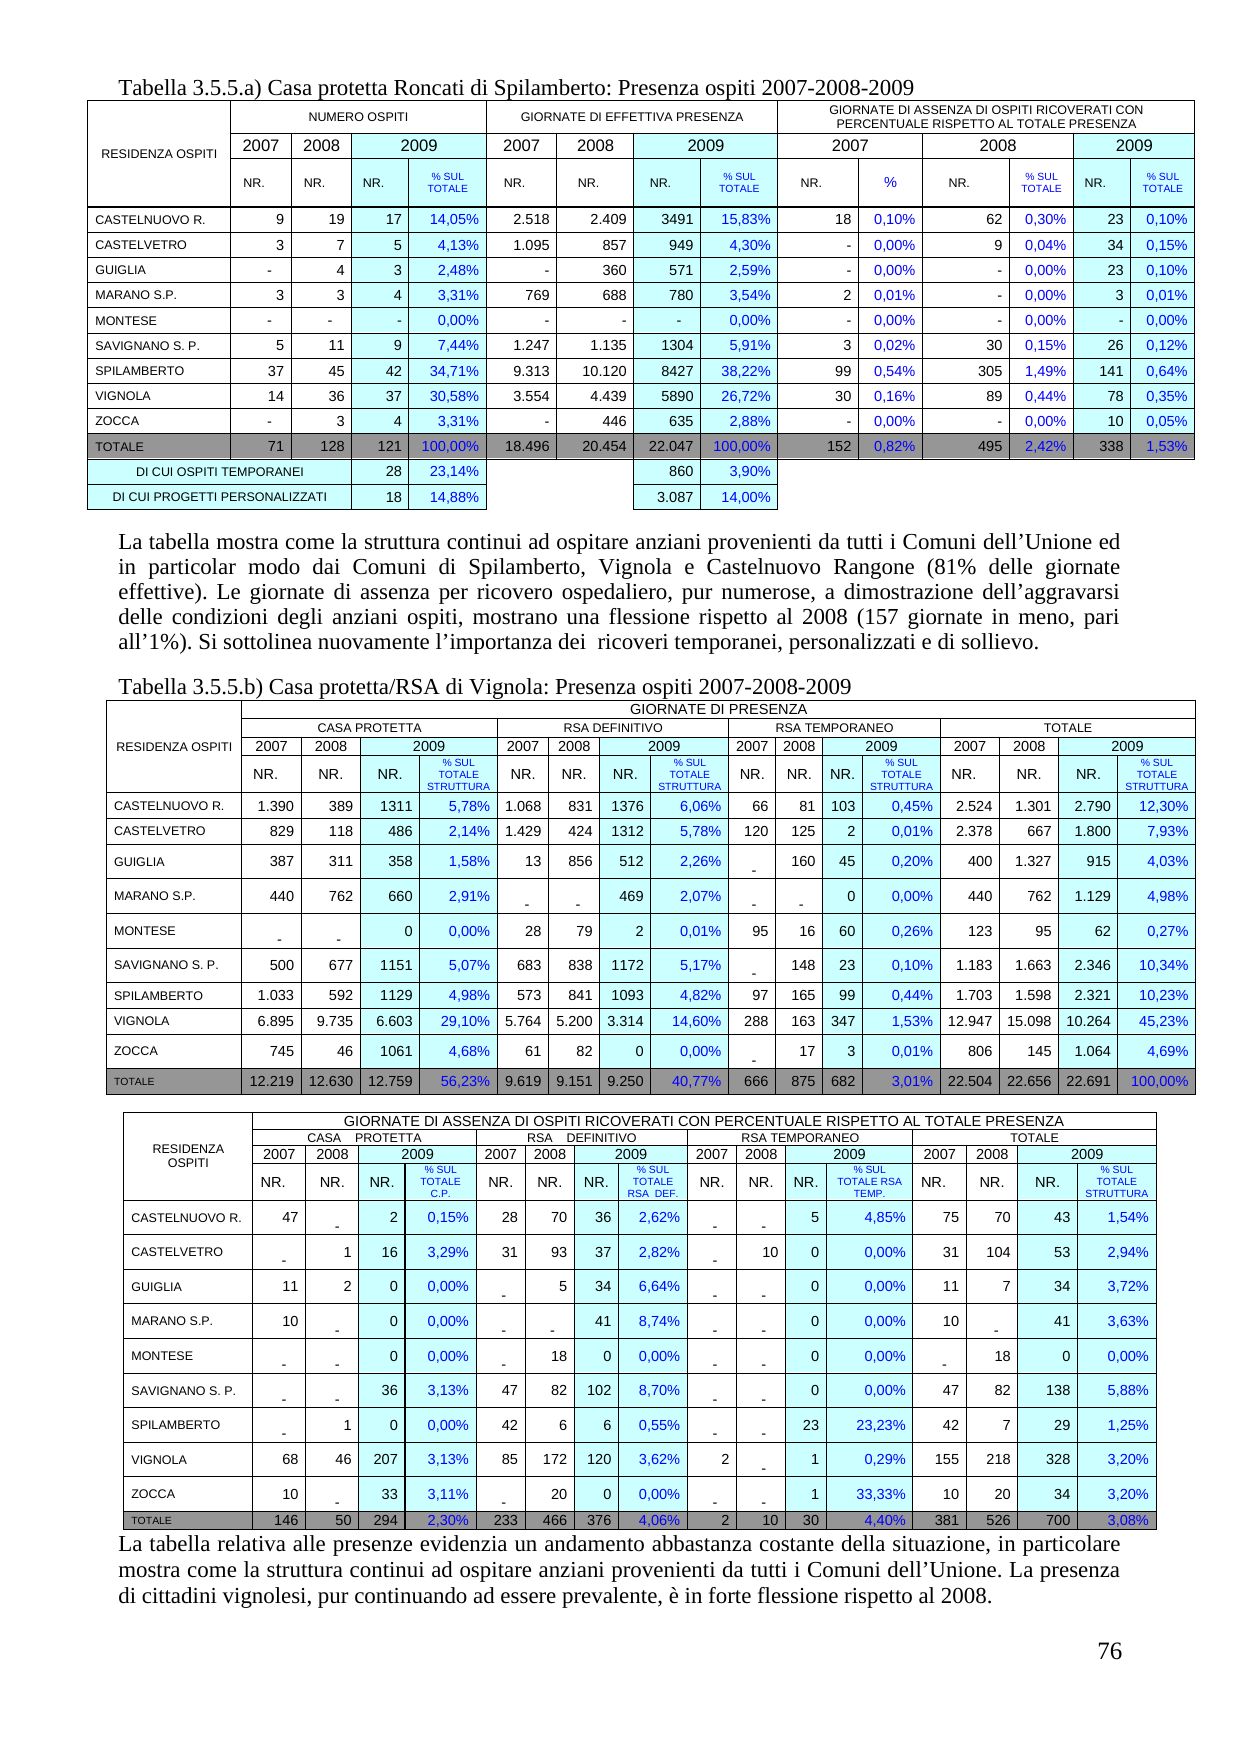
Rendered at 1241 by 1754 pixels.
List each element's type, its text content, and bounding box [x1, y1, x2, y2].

table_cell 5.200 [549, 1009, 599, 1033]
table_cell 0 [575, 1477, 618, 1511]
table_cell 2009 [600, 738, 728, 755]
table_cell 0,00% [406, 1304, 476, 1338]
table_cell 4 [352, 409, 408, 433]
table_cell 469 [600, 879, 650, 913]
table_cell 71 [231, 434, 291, 458]
table_cell 9.619 [498, 1069, 548, 1094]
table_cell 34,71% [409, 359, 486, 383]
table_cell 347 [823, 1009, 862, 1033]
table_cell 660 [361, 879, 419, 913]
table_cell 3,20% [1078, 1443, 1156, 1476]
table_cell - [688, 1201, 736, 1234]
table_cell SPILAMBERTO [107, 983, 241, 1008]
table_cell 13 [498, 845, 548, 878]
table_cell CASTELVETRO [88, 233, 230, 257]
table_cell 0,00% [406, 1270, 476, 1303]
table_cell 1.033 [242, 983, 301, 1008]
table_cell 10 [1074, 409, 1130, 433]
table_cell - [231, 308, 291, 332]
table_cell 30 [923, 334, 1009, 358]
table_cell 155 [913, 1443, 966, 1476]
table_cell 7,93% [1118, 819, 1195, 844]
table_cell 1.429 [498, 819, 548, 844]
table_cell NR. [1000, 756, 1058, 792]
table_cell 12,30% [1118, 793, 1195, 818]
table_cell 2.321 [1059, 983, 1117, 1008]
table_cell 82 [967, 1374, 1017, 1407]
table_cell - [634, 308, 700, 332]
table_cell 0 [359, 1408, 404, 1442]
table_cell 358 [361, 845, 419, 878]
table_cell 2009 [361, 738, 497, 755]
table_cell 2,59% [701, 258, 777, 282]
table_cell 1304 [634, 334, 700, 358]
table_cell TOTALE [107, 1069, 241, 1094]
table_cell 0,10% [859, 208, 922, 232]
table_cell - [778, 308, 858, 332]
table_cell 1129 [361, 983, 419, 1008]
table_cell % SUL TOTALE STRUTTURA [1078, 1164, 1156, 1199]
table_cell 1.800 [1059, 819, 1117, 844]
table_cell 20 [967, 1477, 1017, 1511]
table_cell % SUL TOTALE STRUTTURA [420, 756, 497, 792]
table_cell - [688, 1304, 736, 1338]
table_cell - [292, 308, 351, 332]
table_cell 6.603 [361, 1009, 419, 1033]
table_header GIORNATE DI ASSENZA DI OSPITI RICOVERATI CON PERCENTUALE RISPETTO AL TOTALE PRESENZA [253, 1113, 1156, 1129]
table_cell 0,00% [1010, 283, 1073, 307]
table_cell 856 [549, 845, 599, 878]
table_cell 7 [292, 233, 351, 257]
table_cell 3 [231, 283, 291, 307]
table_cell 29 [1018, 1408, 1077, 1442]
table_cell 2009 [1018, 1146, 1156, 1163]
table_cell 4,98% [1118, 879, 1195, 913]
table_cell 99 [778, 359, 858, 383]
table_cell 635 [634, 409, 700, 433]
table_cell 45,23% [1118, 1009, 1195, 1033]
table_cell NR. [292, 159, 351, 206]
table_cell 0,29% [827, 1443, 912, 1476]
table_cell 0,82% [859, 434, 922, 458]
table_cell 2007 [498, 738, 548, 755]
table_cell 1.327 [1000, 845, 1058, 878]
table_cell 26,72% [701, 384, 777, 408]
table_cell 440 [242, 879, 301, 913]
table_cell 2009 [1059, 738, 1195, 755]
table_cell NR. [302, 756, 360, 792]
table_cell 0,20% [863, 845, 940, 878]
table_cell 526 [967, 1512, 1017, 1529]
table_cell SAVIGNANO S. P. [107, 949, 241, 982]
table_cell 0 [600, 1035, 650, 1068]
table_cell - [778, 409, 858, 433]
table_cell 1151 [361, 949, 419, 982]
table_cell 288 [729, 1009, 775, 1033]
table_cell RSA DEFINITIVO [477, 1130, 687, 1145]
table_cell 0,00% [701, 308, 777, 332]
table_cell 0,00% [1131, 308, 1194, 332]
table_cell 2007 [231, 134, 291, 158]
table_cell 11 [292, 334, 351, 358]
table_cell 1312 [600, 819, 650, 844]
table_cell 860 [634, 460, 700, 484]
table_cell 148 [776, 949, 822, 982]
table_cell 61 [498, 1035, 548, 1068]
table_cell - [688, 1374, 736, 1407]
table_cell 3 [292, 409, 351, 433]
table_cell 233 [477, 1512, 525, 1529]
table_cell - [306, 1304, 358, 1338]
table_cell % SUL TOTALE STRUTTURA [651, 756, 728, 792]
table_cell 75 [913, 1201, 966, 1234]
table_header RESIDENZA OSPITI [124, 1113, 252, 1199]
table_cell 146 [253, 1512, 305, 1529]
table_cell 10 [737, 1512, 785, 1529]
table_cell 3,63% [1078, 1304, 1156, 1338]
table_cell 1,53% [863, 1009, 940, 1033]
table_cell - [688, 1270, 736, 1303]
table_cell NR. [498, 756, 548, 792]
table_cell 666 [729, 1069, 775, 1094]
table_cell 875 [776, 1069, 822, 1094]
table_cell 218 [967, 1443, 1017, 1476]
table_cell 0,00% [420, 914, 497, 947]
table_cell 0,54% [859, 359, 922, 383]
table_cell 0 [359, 1270, 404, 1303]
table_cell - [688, 1477, 736, 1511]
table_cell 4,40% [827, 1512, 912, 1529]
table_cell CASA PROTETTA [253, 1130, 476, 1145]
table_cell NR. [729, 756, 775, 792]
table_cell 104 [967, 1235, 1017, 1269]
table_cell [1009, 484, 1073, 509]
table_cell 17 [776, 1035, 822, 1068]
table_cell % SUL TOTALE RSA DEF. [619, 1164, 687, 1199]
table_cell SPILAMBERTO [88, 359, 230, 383]
table_cell NR. [776, 756, 822, 792]
table_cell 12.630 [302, 1069, 360, 1094]
table_cell 42 [477, 1408, 525, 1442]
table_cell 70 [526, 1201, 574, 1234]
table_cell 2007 [253, 1146, 305, 1163]
table_cell - [729, 949, 775, 982]
table_cell TOTALE [88, 434, 230, 458]
table_cell 14,60% [651, 1009, 728, 1033]
table_cell 4,69% [1118, 1035, 1195, 1068]
table_cell 42 [352, 359, 408, 383]
table_cell 2008 [967, 1146, 1017, 1163]
table_cell 28 [352, 460, 408, 484]
table_cell 1.135 [557, 334, 633, 358]
table_cell - [737, 1339, 785, 1372]
table_cell 3,13% [406, 1443, 476, 1476]
table_cell [923, 484, 1009, 509]
table_cell 0,00% [827, 1304, 912, 1338]
table_cell 4,98% [420, 983, 497, 1008]
table_cell 9.151 [549, 1069, 599, 1094]
table_cell 2.518 [487, 208, 556, 232]
table_cell 3 [352, 258, 408, 282]
table_cell NR. [231, 159, 291, 206]
table_cell 677 [302, 949, 360, 982]
table_cell MARANO S.P. [124, 1304, 252, 1338]
table_cell 0,00% [1010, 258, 1073, 282]
table_cell 42 [913, 1408, 966, 1442]
table_cell 14,05% [409, 208, 486, 232]
table_cell 9 [231, 208, 291, 232]
table_cell NR. [477, 1164, 525, 1199]
table_cell 806 [941, 1035, 999, 1068]
table_cell [1074, 460, 1131, 484]
table_cell NR. [941, 756, 999, 792]
table_cell 5,88% [1078, 1374, 1156, 1407]
table_cell 1.703 [941, 983, 999, 1008]
table_cell - [737, 1443, 785, 1476]
table_cell 33,33% [827, 1477, 912, 1511]
table_cell 0 [786, 1235, 826, 1269]
table_cell - [477, 1270, 525, 1303]
table_cell 10.264 [1059, 1009, 1117, 1033]
table_cell TOTALE [124, 1512, 252, 1529]
table_cell 0,27% [1118, 914, 1195, 947]
table_cell 0,35% [1131, 384, 1194, 408]
table_cell 138 [1018, 1374, 1077, 1407]
table_cell - [253, 1235, 305, 1269]
table_cell - [306, 1374, 358, 1407]
table_cell DI CUI OSPITI TEMPORANEI [88, 460, 351, 484]
table_cell 0,00% [406, 1408, 476, 1442]
table_cell 46 [302, 1035, 360, 1068]
table_cell 10,34% [1118, 949, 1195, 982]
table_cell 18 [967, 1339, 1017, 1372]
table_cell 10 [913, 1477, 966, 1511]
table_cell 0,10% [1131, 258, 1194, 282]
table_cell 571 [634, 258, 700, 282]
table_cell 85 [477, 1443, 525, 1476]
table_cell 2,07% [651, 879, 728, 913]
table_cell 47 [253, 1201, 305, 1234]
table_cell - [913, 1339, 966, 1372]
table_header NUMERO OSPITI [231, 101, 486, 132]
table_cell 0,10% [1131, 208, 1194, 232]
table_cell 5890 [634, 384, 700, 408]
table_cell 683 [498, 949, 548, 982]
table_cell 3.554 [487, 384, 556, 408]
table_cell 18 [352, 485, 408, 509]
table_cell 667 [1000, 819, 1058, 844]
table_cell 4,06% [619, 1512, 687, 1529]
table_cell 6.895 [242, 1009, 301, 1033]
table_cell RSA TEMPORANEO [688, 1130, 912, 1145]
table_cell 762 [302, 879, 360, 913]
table_cell 2.346 [1059, 949, 1117, 982]
table_cell 30 [786, 1512, 826, 1529]
table_cell 1,54% [1078, 1201, 1156, 1234]
table_cell RSA TEMPORANEO [729, 719, 940, 737]
table_cell 8427 [634, 359, 700, 383]
table_cell [1009, 460, 1073, 484]
table_cell 1.064 [1059, 1035, 1117, 1068]
table_cell NR. [306, 1164, 358, 1199]
table_cell 2008 [526, 1146, 574, 1163]
table_cell SAVIGNANO S. P. [124, 1374, 252, 1407]
table_cell NR. [1074, 159, 1130, 206]
table_cell 0,04% [1010, 233, 1073, 257]
table_cell 26 [1074, 334, 1130, 358]
table_header GIORNATE DI PRESENZA [242, 701, 1195, 718]
table_cell 1,53% [1131, 434, 1194, 458]
table_cell 0 [359, 1339, 404, 1372]
table_cell 6,06% [651, 793, 728, 818]
table_cell 45 [292, 359, 351, 383]
table_cell 62 [923, 208, 1009, 232]
table_cell 82 [549, 1035, 599, 1068]
table_cell 3,72% [1078, 1270, 1156, 1303]
table_cell 5,17% [651, 949, 728, 982]
table_cell 387 [242, 845, 301, 878]
table_cell 2 [306, 1270, 358, 1303]
table_cell MARANO S.P. [107, 879, 241, 913]
table_cell 1172 [600, 949, 650, 982]
table_cell - [737, 1304, 785, 1338]
table_cell 3,20% [1078, 1477, 1156, 1511]
table_cell - [487, 308, 556, 332]
table_cell 389 [302, 793, 360, 818]
table_cell 3,90% [701, 460, 777, 484]
table_cell 15,83% [701, 208, 777, 232]
table_cell 19 [292, 208, 351, 232]
table_cell - [737, 1201, 785, 1234]
table_cell 47 [477, 1374, 525, 1407]
table_cell 97 [729, 983, 775, 1008]
table_cell 0,00% [651, 1035, 728, 1068]
table_cell 79 [549, 914, 599, 947]
table_cell 10 [913, 1304, 966, 1338]
table_cell 0,00% [859, 409, 922, 433]
table_cell 1061 [361, 1035, 419, 1068]
table_cell [1131, 484, 1195, 509]
table_cell 3,62% [619, 1443, 687, 1476]
table_cell 11 [253, 1270, 305, 1303]
table_cell 2007 [778, 134, 922, 158]
table_cell NR. [1059, 756, 1117, 792]
table_cell 5 [526, 1270, 574, 1303]
table_cell TOTALE [913, 1130, 1156, 1145]
table_cell 60 [823, 914, 862, 947]
text Tabella 3.5.5.a) Casa protetta Roncati di Spilamberto: Presenza ospiti 2007-2008-2009 [118, 74, 1122, 100]
table_cell 50 [306, 1512, 358, 1529]
table_cell 81 [776, 793, 822, 818]
table_cell MONTESE [88, 308, 230, 332]
table_cell NR. [786, 1164, 826, 1199]
table_cell 46 [306, 1443, 358, 1476]
table_cell 36 [359, 1374, 404, 1407]
table_cell 2008 [923, 134, 1073, 158]
table_cell 4,68% [420, 1035, 497, 1068]
table_cell 41 [575, 1304, 618, 1338]
table_cell [858, 484, 922, 509]
table_cell 10 [253, 1304, 305, 1338]
table_cell 2 [823, 819, 862, 844]
table_cell % SUL TOTALE RSA TEMP. [827, 1164, 912, 1199]
table_cell % SUL TOTALE STRUTTURA [863, 756, 940, 792]
table_cell 0,00% [1078, 1339, 1156, 1372]
table_cell 5.764 [498, 1009, 548, 1033]
table_cell 8,70% [619, 1374, 687, 1407]
table_cell 0,00% [859, 233, 922, 257]
table_cell ZOCCA [88, 409, 230, 433]
table_cell 5,07% [420, 949, 497, 982]
table_cell 0,15% [1010, 334, 1073, 358]
table_cell 10 [737, 1235, 785, 1269]
table_cell - [306, 1339, 358, 1372]
table_cell 2009 [359, 1146, 476, 1163]
table_cell NR. [967, 1164, 1017, 1199]
table_cell 1 [786, 1477, 826, 1511]
table_cell 0 [361, 914, 419, 947]
table_cell 82 [526, 1374, 574, 1407]
table_cell 43 [1018, 1201, 1077, 1234]
table_cell - [549, 879, 599, 913]
table_cell 33 [359, 1477, 404, 1511]
table_cell 1 [306, 1408, 358, 1442]
table_cell 512 [600, 845, 650, 878]
table_cell 3491 [634, 208, 700, 232]
table_cell % SUL TOTALE [1010, 159, 1073, 206]
table_cell NR. [823, 756, 862, 792]
table_cell GUIGLIA [124, 1270, 252, 1303]
table_cell 2,30% [406, 1512, 476, 1529]
table_cell 2.409 [557, 208, 633, 232]
table_cell 172 [526, 1443, 574, 1476]
table_cell [778, 460, 858, 484]
table_cell 2008 [557, 134, 633, 158]
table_cell NR. [352, 159, 408, 206]
table_cell 0,15% [406, 1201, 476, 1234]
table_cell 682 [823, 1069, 862, 1094]
table_cell 3,31% [409, 283, 486, 307]
table_cell - [253, 1408, 305, 1442]
table_cell 18.496 [487, 434, 556, 458]
table_cell 28 [498, 914, 548, 947]
table_cell - [923, 409, 1009, 433]
table_cell 0,00% [619, 1477, 687, 1511]
table_cell - [923, 308, 1009, 332]
table_cell 424 [549, 819, 599, 844]
table_cell 2 [359, 1201, 404, 1234]
table_cell - [498, 879, 548, 913]
table_cell 3 [231, 233, 291, 257]
table_cell 2.790 [1059, 793, 1117, 818]
table_cell 37 [575, 1235, 618, 1269]
table_cell CASTELNUOVO R. [107, 793, 241, 818]
table_cell SAVIGNANO S. P. [88, 334, 230, 358]
table_cell 0,30% [1010, 208, 1073, 232]
table_cell % SUL TOTALE [1131, 159, 1194, 206]
table_cell 6 [575, 1408, 618, 1442]
table_cell 22.691 [1059, 1069, 1117, 1094]
table_cell 45 [823, 845, 862, 878]
table_cell 38,22% [701, 359, 777, 383]
table_cell 0 [359, 1304, 404, 1338]
table_cell 2,62% [619, 1201, 687, 1234]
table_cell - [1074, 308, 1130, 332]
table_cell NR. [487, 159, 556, 206]
table_cell CASTELVETRO [107, 819, 241, 844]
table_cell 23 [1074, 258, 1130, 282]
table_cell 1093 [600, 983, 650, 1008]
table_cell VIGNOLA [124, 1443, 252, 1476]
table_cell NR. [778, 159, 858, 206]
table_cell 688 [557, 283, 633, 307]
table_cell 2,26% [651, 845, 728, 878]
table_cell 0 [575, 1339, 618, 1372]
table_cell [923, 460, 1009, 484]
table_cell 22.047 [634, 434, 700, 458]
table_cell 3.314 [600, 1009, 650, 1033]
table_cell 47 [913, 1374, 966, 1407]
table_cell 915 [1059, 845, 1117, 878]
table_cell 34 [1074, 233, 1130, 257]
table_cell NR. [634, 159, 700, 206]
table_cell 9.313 [487, 359, 556, 383]
table_cell 2.524 [941, 793, 999, 818]
table_cell 36 [575, 1201, 618, 1234]
table_cell - [253, 1374, 305, 1407]
table_cell [487, 460, 557, 484]
table_cell 120 [575, 1443, 618, 1476]
table_cell 34 [575, 1270, 618, 1303]
table_cell - [778, 258, 858, 282]
table_cell 120 [729, 819, 775, 844]
table_cell 700 [1018, 1512, 1077, 1529]
table_cell 1.663 [1000, 949, 1058, 982]
table_cell 0 [786, 1304, 826, 1338]
table_cell 123 [941, 914, 999, 947]
table_cell 2 [600, 914, 650, 947]
table_cell 446 [557, 409, 633, 433]
table_cell 0,00% [859, 308, 922, 332]
table_cell 16 [359, 1235, 404, 1269]
table_cell 328 [1018, 1443, 1077, 1476]
table_cell 3,54% [701, 283, 777, 307]
table_cell NR. [688, 1164, 736, 1199]
table_cell 10 [253, 1477, 305, 1511]
table_cell 2008 [292, 134, 351, 158]
table_cell 0 [823, 879, 862, 913]
table_cell 838 [549, 949, 599, 982]
table_cell 2009 [634, 134, 777, 158]
table_cell 14,88% [409, 485, 486, 509]
table_cell 3.087 [634, 485, 700, 509]
table_cell - [526, 1304, 574, 1338]
table_cell 4,13% [409, 233, 486, 257]
table_cell NR. [923, 159, 1009, 206]
table_cell 841 [549, 983, 599, 1008]
table_cell % SUL TOTALE [701, 159, 777, 206]
table_cell 573 [498, 983, 548, 1008]
table_cell - [477, 1339, 525, 1372]
table_cell 10,23% [1118, 983, 1195, 1008]
table_cell 0,00% [619, 1339, 687, 1372]
table_cell 41 [1018, 1304, 1077, 1338]
table_cell 500 [242, 949, 301, 982]
table_cell 2009 [823, 738, 940, 755]
table_cell 4,85% [827, 1201, 912, 1234]
table_cell - [923, 283, 1009, 307]
table_cell 0,01% [863, 819, 940, 844]
table_cell 0,00% [827, 1270, 912, 1303]
table_cell 0,16% [859, 384, 922, 408]
table_cell 89 [923, 384, 1009, 408]
table_cell 78 [1074, 384, 1130, 408]
table_cell [1131, 460, 1195, 484]
table_cell 2,82% [619, 1235, 687, 1269]
table_cell 7,44% [409, 334, 486, 358]
table_cell - [487, 409, 556, 433]
table_cell 0,05% [1131, 409, 1194, 433]
table_cell 31 [913, 1235, 966, 1269]
table_cell [778, 484, 858, 509]
text La tabella relativa alle presenze evidenzia un andamento abbastanza costante della situazione, in particolare mostra come la struttura continui ad ospitare anziani provenienti da tutti i Comuni dell’Unione. La presenza di cittadini vignolesi, pur continuando ad essere prevalente, è in forte flessione rispetto al 2008. [118, 1530, 1122, 1609]
table_cell 3,01% [863, 1069, 940, 1094]
table_cell 0,44% [1010, 384, 1073, 408]
table_cell 11 [913, 1270, 966, 1303]
table_cell 1,49% [1010, 359, 1073, 383]
table_cell 40,77% [651, 1069, 728, 1094]
table_cell - [231, 258, 291, 282]
table_cell 2.378 [941, 819, 999, 844]
table_cell 294 [359, 1512, 404, 1529]
table_cell 376 [575, 1512, 618, 1529]
table_cell GUIGLIA [107, 845, 241, 878]
table_cell NR. [575, 1164, 618, 1199]
table_cell NR. [526, 1164, 574, 1199]
table_cell CASA PROTETTA [242, 719, 497, 737]
table_cell 3 [1074, 283, 1130, 307]
table_cell - [729, 879, 775, 913]
table_cell VIGNOLA [88, 384, 230, 408]
table_cell 0,00% [406, 1339, 476, 1372]
table_cell 305 [923, 359, 1009, 383]
table_cell 769 [487, 283, 556, 307]
table_cell 102 [575, 1374, 618, 1407]
table_cell 2,42% [1010, 434, 1073, 458]
table_cell 486 [361, 819, 419, 844]
table_cell 0,00% [409, 308, 486, 332]
table_cell 831 [549, 793, 599, 818]
table_cell 1311 [361, 793, 419, 818]
table_cell 2008 [306, 1146, 358, 1163]
table_cell - [557, 308, 633, 332]
table_cell NR. [913, 1164, 966, 1199]
table_cell NR. [361, 756, 419, 792]
table_cell MONTESE [124, 1339, 252, 1372]
table_cell 207 [359, 1443, 404, 1476]
table_cell 165 [776, 983, 822, 1008]
table_cell 2,94% [1078, 1235, 1156, 1269]
table_cell 2007 [941, 738, 999, 755]
table_cell 4,82% [651, 983, 728, 1008]
table_cell % [859, 159, 922, 206]
table_cell 2007 [487, 134, 556, 158]
table_cell 30,58% [409, 384, 486, 408]
table_cell [1074, 484, 1131, 509]
table_cell 0,01% [651, 914, 728, 947]
table_cell - [242, 914, 301, 947]
table_cell NR. [549, 756, 599, 792]
table_cell 12.219 [242, 1069, 301, 1094]
table_cell 23,23% [827, 1408, 912, 1442]
table_cell 29,10% [420, 1009, 497, 1033]
table_cell 100,00% [701, 434, 777, 458]
table_cell 2008 [737, 1146, 785, 1163]
table_cell - [729, 1035, 775, 1068]
table_cell - [967, 1304, 1017, 1338]
table_cell 0,02% [859, 334, 922, 358]
table_cell NR. [242, 756, 301, 792]
table_cell 780 [634, 283, 700, 307]
table_cell 62 [1059, 914, 1117, 947]
table_cell - [487, 258, 556, 282]
table_cell 1.598 [1000, 983, 1058, 1008]
table_cell 1.390 [242, 793, 301, 818]
table_cell - [729, 845, 775, 878]
table_cell 95 [1000, 914, 1058, 947]
table_cell 3 [823, 1035, 862, 1068]
table_cell 745 [242, 1035, 301, 1068]
table_cell [487, 484, 557, 509]
table_cell 592 [302, 983, 360, 1008]
table_cell 30 [778, 384, 858, 408]
table_cell 0,15% [1131, 233, 1194, 257]
table_cell 14 [231, 384, 291, 408]
table_cell 1 [306, 1235, 358, 1269]
table_cell 762 [1000, 879, 1058, 913]
table_cell 0 [786, 1374, 826, 1407]
table_cell 3 [292, 283, 351, 307]
table_cell 141 [1074, 359, 1130, 383]
table_cell 8,74% [619, 1304, 687, 1338]
table_cell 0,00% [827, 1339, 912, 1372]
table_cell MARANO S.P. [88, 283, 230, 307]
table_cell 53 [1018, 1235, 1077, 1269]
table_cell 3,11% [406, 1477, 476, 1511]
table_cell 4 [292, 258, 351, 282]
table_cell 0,01% [1131, 283, 1194, 307]
table_cell - [737, 1270, 785, 1303]
table_cell 2008 [776, 738, 822, 755]
table_cell 1.183 [941, 949, 999, 982]
table_cell 0,26% [863, 914, 940, 947]
table_cell 37 [352, 384, 408, 408]
table_cell NR. [737, 1164, 785, 1199]
table_cell - [688, 1339, 736, 1372]
table_cell 15.098 [1000, 1009, 1058, 1033]
table_cell 5,78% [651, 819, 728, 844]
table_cell - [302, 914, 360, 947]
table_cell - [778, 233, 858, 257]
table_cell 14,00% [701, 485, 777, 509]
table_cell - [306, 1477, 358, 1511]
table_cell 0,44% [863, 983, 940, 1008]
table_cell 0,00% [1010, 409, 1073, 433]
table_cell 16 [776, 914, 822, 947]
table_cell 0,10% [863, 949, 940, 982]
table_cell 0,00% [863, 879, 940, 913]
table_cell 2009 [352, 134, 486, 158]
table_cell 28 [477, 1201, 525, 1234]
table_cell 20 [526, 1477, 574, 1511]
table_cell 0,00% [1010, 308, 1073, 332]
table_cell MONTESE [107, 914, 241, 947]
table_cell 121 [352, 434, 408, 458]
table_cell VIGNOLA [107, 1009, 241, 1033]
table_cell 18 [778, 208, 858, 232]
table_cell 9 [352, 334, 408, 358]
table_cell ZOCCA [107, 1035, 241, 1068]
table_cell 7 [967, 1270, 1017, 1303]
table_cell 2,91% [420, 879, 497, 913]
table_cell 118 [302, 819, 360, 844]
table_cell 34 [1018, 1270, 1077, 1303]
table_cell NR. [253, 1164, 305, 1199]
table_cell 1.068 [498, 793, 548, 818]
table_cell - [352, 308, 408, 332]
table_cell 2,48% [409, 258, 486, 282]
table_cell - [253, 1339, 305, 1372]
table_cell 93 [526, 1235, 574, 1269]
table_cell 2009 [1074, 134, 1194, 158]
table_cell 125 [776, 819, 822, 844]
table_cell 466 [526, 1512, 574, 1529]
table_cell 0 [1018, 1339, 1077, 1372]
table_cell 0,00% [859, 258, 922, 282]
table_cell - [231, 409, 291, 433]
table_header GIORNATE DI ASSENZA DI OSPITI RICOVERATI CON PERCENTUALE RISPETTO AL TOTALE PRESENZA [778, 101, 1194, 132]
table_cell DI CUI PROGETTI PERSONALIZZATI [88, 485, 351, 509]
table_cell 3,08% [1078, 1512, 1156, 1529]
table_cell 100,00% [409, 434, 486, 458]
table_cell - [737, 1374, 785, 1407]
table_cell 1 [786, 1443, 826, 1476]
table_cell 440 [941, 879, 999, 913]
table_cell - [737, 1408, 785, 1442]
table_cell 9 [923, 233, 1009, 257]
table_cell 2,88% [701, 409, 777, 433]
table_cell 360 [557, 258, 633, 282]
table_cell % SUL TOTALE [409, 159, 486, 206]
table_cell 23,14% [409, 460, 486, 484]
table_cell 2,14% [420, 819, 497, 844]
table_cell 5 [786, 1201, 826, 1234]
table_cell 2 [688, 1512, 736, 1529]
table_cell 338 [1074, 434, 1130, 458]
table_cell GUIGLIA [88, 258, 230, 282]
table_cell 2007 [729, 738, 775, 755]
table_cell NR. [557, 159, 633, 206]
table_cell TOTALE [941, 719, 1195, 737]
table_cell 152 [778, 434, 858, 458]
table_cell 2 [688, 1443, 736, 1476]
table_cell 495 [923, 434, 1009, 458]
table_cell 6,64% [619, 1270, 687, 1303]
table_cell 0,45% [863, 793, 940, 818]
table_header RESIDENZA OSPITI [88, 101, 230, 206]
table_cell 0,01% [863, 1035, 940, 1068]
table_cell 7 [967, 1408, 1017, 1442]
table_cell [858, 460, 922, 484]
table_cell 68 [253, 1443, 305, 1476]
table_cell 163 [776, 1009, 822, 1033]
table_cell 1.129 [1059, 879, 1117, 913]
table_cell SPILAMBERTO [124, 1408, 252, 1442]
table_cell 2007 [477, 1146, 525, 1163]
table_cell 0 [786, 1270, 826, 1303]
table_cell RSA DEFINITIVO [498, 719, 728, 737]
table_cell 100,00% [1118, 1069, 1195, 1094]
table_cell 2 [778, 283, 858, 307]
table_cell 10.120 [557, 359, 633, 383]
table_cell 5 [352, 233, 408, 257]
table_cell 1.095 [487, 233, 556, 257]
table_cell 2007 [688, 1146, 736, 1163]
table_cell 381 [913, 1512, 966, 1529]
table_cell 1,58% [420, 845, 497, 878]
table_cell 3 [778, 334, 858, 358]
table_cell 36 [292, 384, 351, 408]
table_cell 23 [823, 949, 862, 982]
table_cell ZOCCA [124, 1477, 252, 1511]
table_cell 34 [1018, 1477, 1077, 1511]
table_cell 103 [823, 793, 862, 818]
table_cell 128 [292, 434, 351, 458]
table_cell 4 [352, 283, 408, 307]
table_cell 99 [823, 983, 862, 1008]
table_cell - [776, 879, 822, 913]
table_cell 4.439 [557, 384, 633, 408]
table_cell 0 [786, 1339, 826, 1372]
table_header GIORNATE DI EFFETTIVA PRESENZA [487, 101, 777, 132]
table_cell 12.947 [941, 1009, 999, 1033]
table_cell 95 [729, 914, 775, 947]
table_cell 2007 [913, 1146, 966, 1163]
table_cell 2008 [1000, 738, 1058, 755]
table_cell 5 [231, 334, 291, 358]
table_cell CASTELNUOVO R. [124, 1201, 252, 1234]
table_cell - [477, 1304, 525, 1338]
table_cell 5,78% [420, 793, 497, 818]
table_cell 18 [526, 1339, 574, 1372]
text Tabella 3.5.5.b) Casa protetta/RSA di Vignola: Presenza ospiti 2007-2008-2009 [118, 673, 1122, 699]
table_cell 311 [302, 845, 360, 878]
table_cell 66 [729, 793, 775, 818]
table_cell 1,25% [1078, 1408, 1156, 1442]
table_cell CASTELVETRO [124, 1235, 252, 1269]
table_cell 23 [786, 1408, 826, 1442]
table_cell 4,03% [1118, 845, 1195, 878]
table_cell 0,55% [619, 1408, 687, 1442]
table_cell 400 [941, 845, 999, 878]
table_cell 17 [352, 208, 408, 232]
table_cell 1376 [600, 793, 650, 818]
table_cell 160 [776, 845, 822, 878]
table_cell - [737, 1477, 785, 1511]
table_cell 20.454 [557, 434, 633, 458]
table_header RESIDENZA OSPITI [107, 701, 241, 792]
table_cell - [923, 258, 1009, 282]
table_cell 3,13% [406, 1374, 476, 1407]
table_cell 23 [1074, 208, 1130, 232]
table_cell 22.504 [941, 1069, 999, 1094]
table_cell - [688, 1408, 736, 1442]
table_cell 3,31% [409, 409, 486, 433]
table_cell 2009 [786, 1146, 912, 1163]
table_cell 56,23% [420, 1069, 497, 1094]
table_cell 9.735 [302, 1009, 360, 1033]
table_cell 31 [477, 1235, 525, 1269]
table_cell 6 [526, 1408, 574, 1442]
table_cell 857 [557, 233, 633, 257]
table_cell 12.759 [361, 1069, 419, 1094]
table_cell 3,29% [406, 1235, 476, 1269]
table_cell 22.656 [1000, 1069, 1058, 1094]
table_cell 1.301 [1000, 793, 1058, 818]
table_cell 2008 [302, 738, 360, 755]
table_cell 5,91% [701, 334, 777, 358]
table_cell 2007 [242, 738, 301, 755]
table_cell 4,30% [701, 233, 777, 257]
table_cell 0,00% [827, 1235, 912, 1269]
table_cell 0,00% [827, 1374, 912, 1407]
table_cell 1.247 [487, 334, 556, 358]
table_cell 2009 [575, 1146, 687, 1163]
table_cell 70 [967, 1201, 1017, 1234]
text La tabella mostra come la struttura continui ad ospitare anziani provenienti da tutti i Comuni dell’Unione ed in particolar modo dai Comuni di Spilamberto, Vignola e Castelnuovo Rangone (81% delle giornate effettive). Le giornate di assenza per ricovero ospedaliero, pur numerose, a dimostrazione dell’aggravarsi delle condizioni degli anziani ospiti, mostrano una flessione rispetto al 2008 (157 giornate in meno, pari all’1%). Si sottolinea nuovamente l’importanza dei ricoveri temporanei, personalizzati e di sollievo. [118, 529, 1122, 654]
table_cell NR. [600, 756, 650, 792]
table_cell CASTELNUOVO R. [88, 208, 230, 232]
table_cell 0,64% [1131, 359, 1194, 383]
table_cell - [477, 1477, 525, 1511]
table_cell 0,12% [1131, 334, 1194, 358]
table_cell 829 [242, 819, 301, 844]
table_cell % SUL TOTALE STRUTTURA [1118, 756, 1195, 792]
table_cell - [306, 1201, 358, 1234]
table_cell [557, 484, 633, 509]
table_cell 37 [231, 359, 291, 383]
table_cell 9.250 [600, 1069, 650, 1094]
table_cell NR. [359, 1164, 404, 1199]
table_cell - [688, 1235, 736, 1269]
table_cell [557, 460, 633, 484]
table_cell NR. [1018, 1164, 1077, 1199]
table_cell 2008 [549, 738, 599, 755]
table_cell % SUL TOTALE C.P. [406, 1164, 476, 1199]
table_cell 145 [1000, 1035, 1058, 1068]
table_cell 0,01% [859, 283, 922, 307]
table_cell 949 [634, 233, 700, 257]
